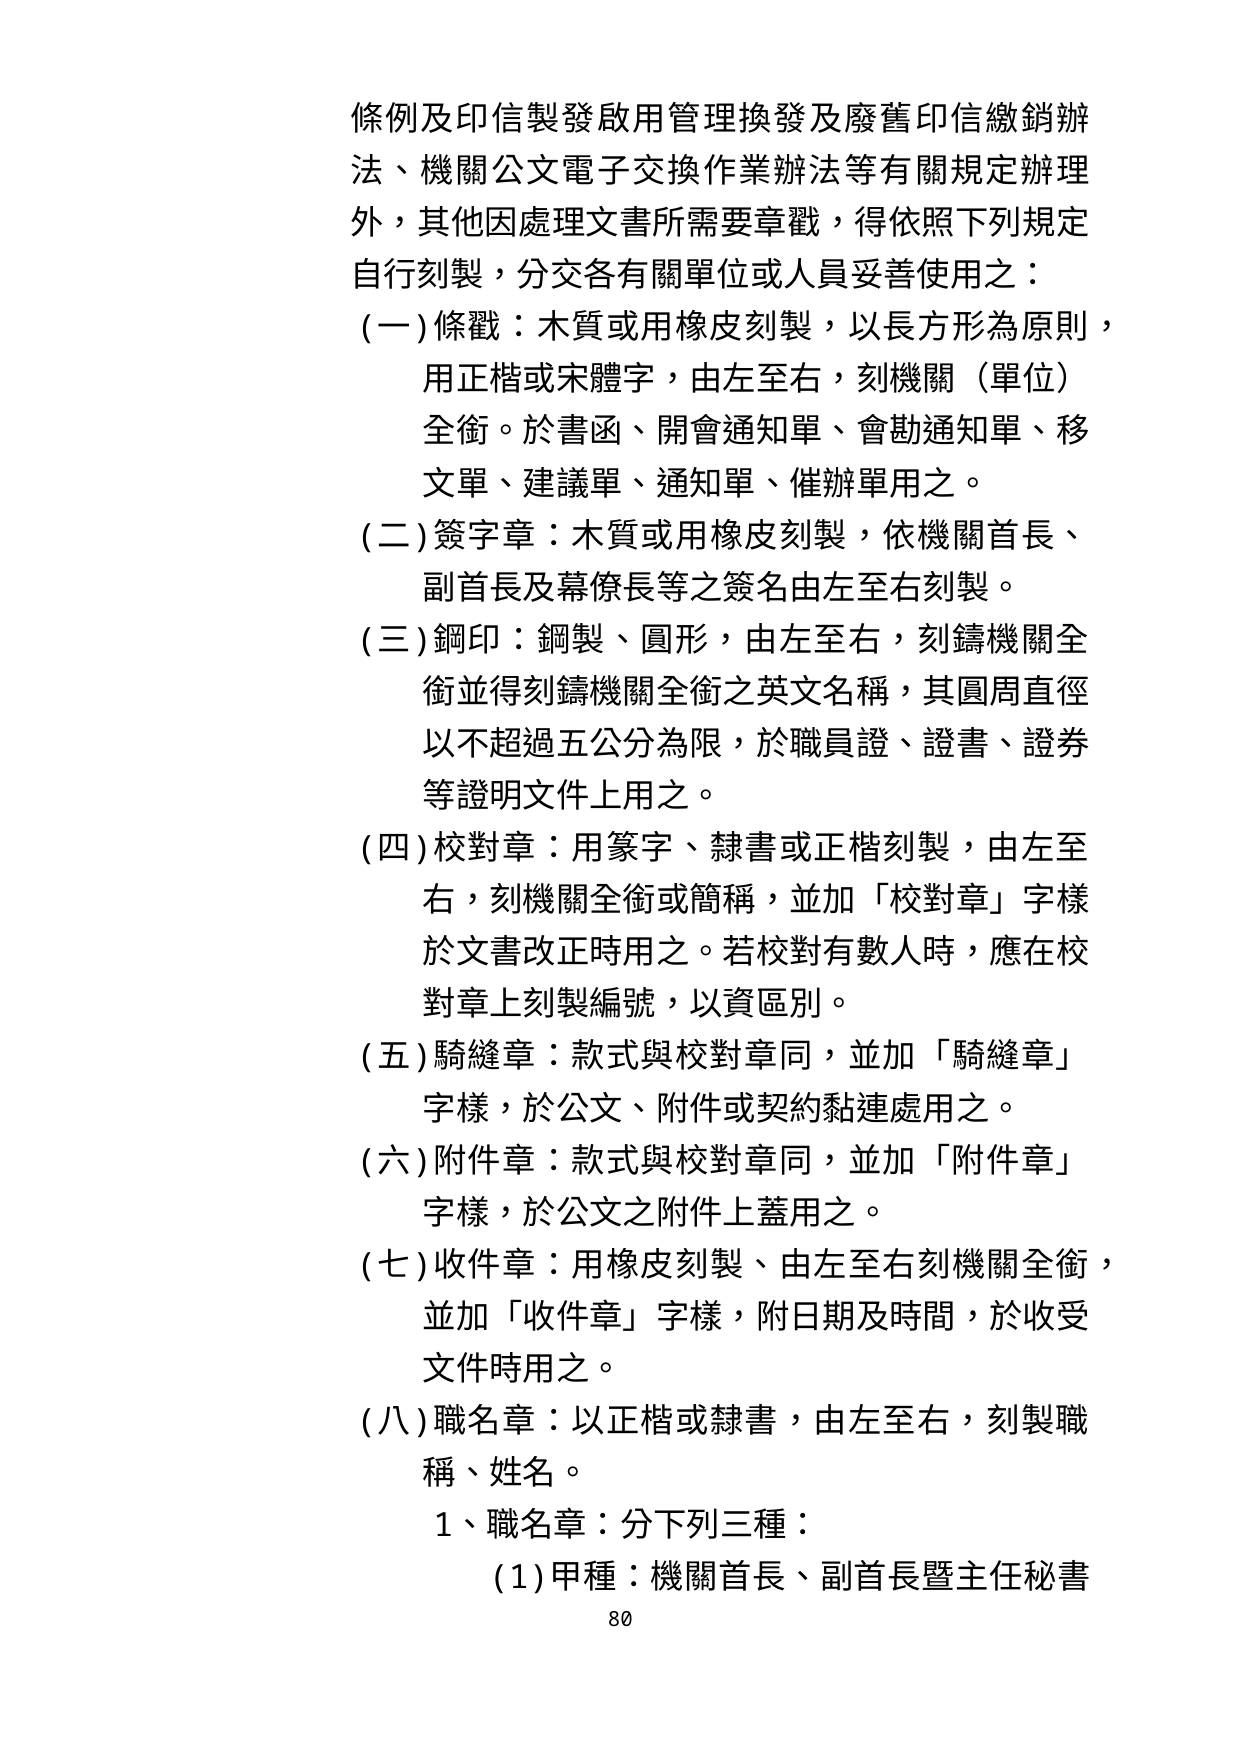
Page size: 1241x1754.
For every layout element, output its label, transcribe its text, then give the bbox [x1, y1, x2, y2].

text (六)附件章：款式與校對章同，並加「附件章」字樣，於公文之附件上蓋用之。 [356, 1130, 1090, 1234]
text (一)條戳：木質或用橡皮刻製，以長方形為原則，用正楷或宋體字，由左至右，刻機關（單位）全銜。於書函、開會通知單、會勘通知單、移文單、建議單、通知單、催辦單用之。 [356, 297, 1090, 505]
text (七)收件章：用橡皮刻製、由左至右刻機關全銜，並加「收件章」字樣，附日期及時間，於收受文件時用之。 [356, 1234, 1090, 1391]
text 條例及印信製發啟用管理換發及廢舊印信繳銷辦法、機關公文電子交換作業辦法等有關規定辦理外，其他因處理文書所需要章戳，得依照下列規定自行刻製，分交各有關單位或人員妥善使用之： [150, 89, 1090, 297]
text (五)騎縫章：款式與校對章同，並加「騎縫章」字樣，於公文、附件或契約黏連處用之。 [356, 1026, 1090, 1130]
text (二)簽字章：木質或用橡皮刻製，依機關首長、副首長及幕僚長等之簽名由左至右刻製。 [356, 505, 1090, 609]
text (三)鋼印：鋼製、圓形，由左至右，刻鑄機關全銜並得刻鑄機關全銜之英文名稱，其圓周直徑以不超過五公分為限，於職員證、證書、證券等證明文件上用之。 [356, 609, 1090, 818]
text (四)校對章：用篆字、隸書或正楷刻製，由左至右，刻機關全銜或簡稱，並加「校對章」字樣，於文書改正時用之。若校對有數人時，應在校對章上刻製編號，以資區別。 [356, 818, 1090, 1026]
text 1、職名章：分下列三種： [316, 1495, 1090, 1547]
text (八)職名章：以正楷或隸書，由左至右，刻製職稱、姓名。 [356, 1391, 1090, 1495]
text (1)甲種：機關首長、副首長暨主任秘書 [489, 1547, 1090, 1599]
